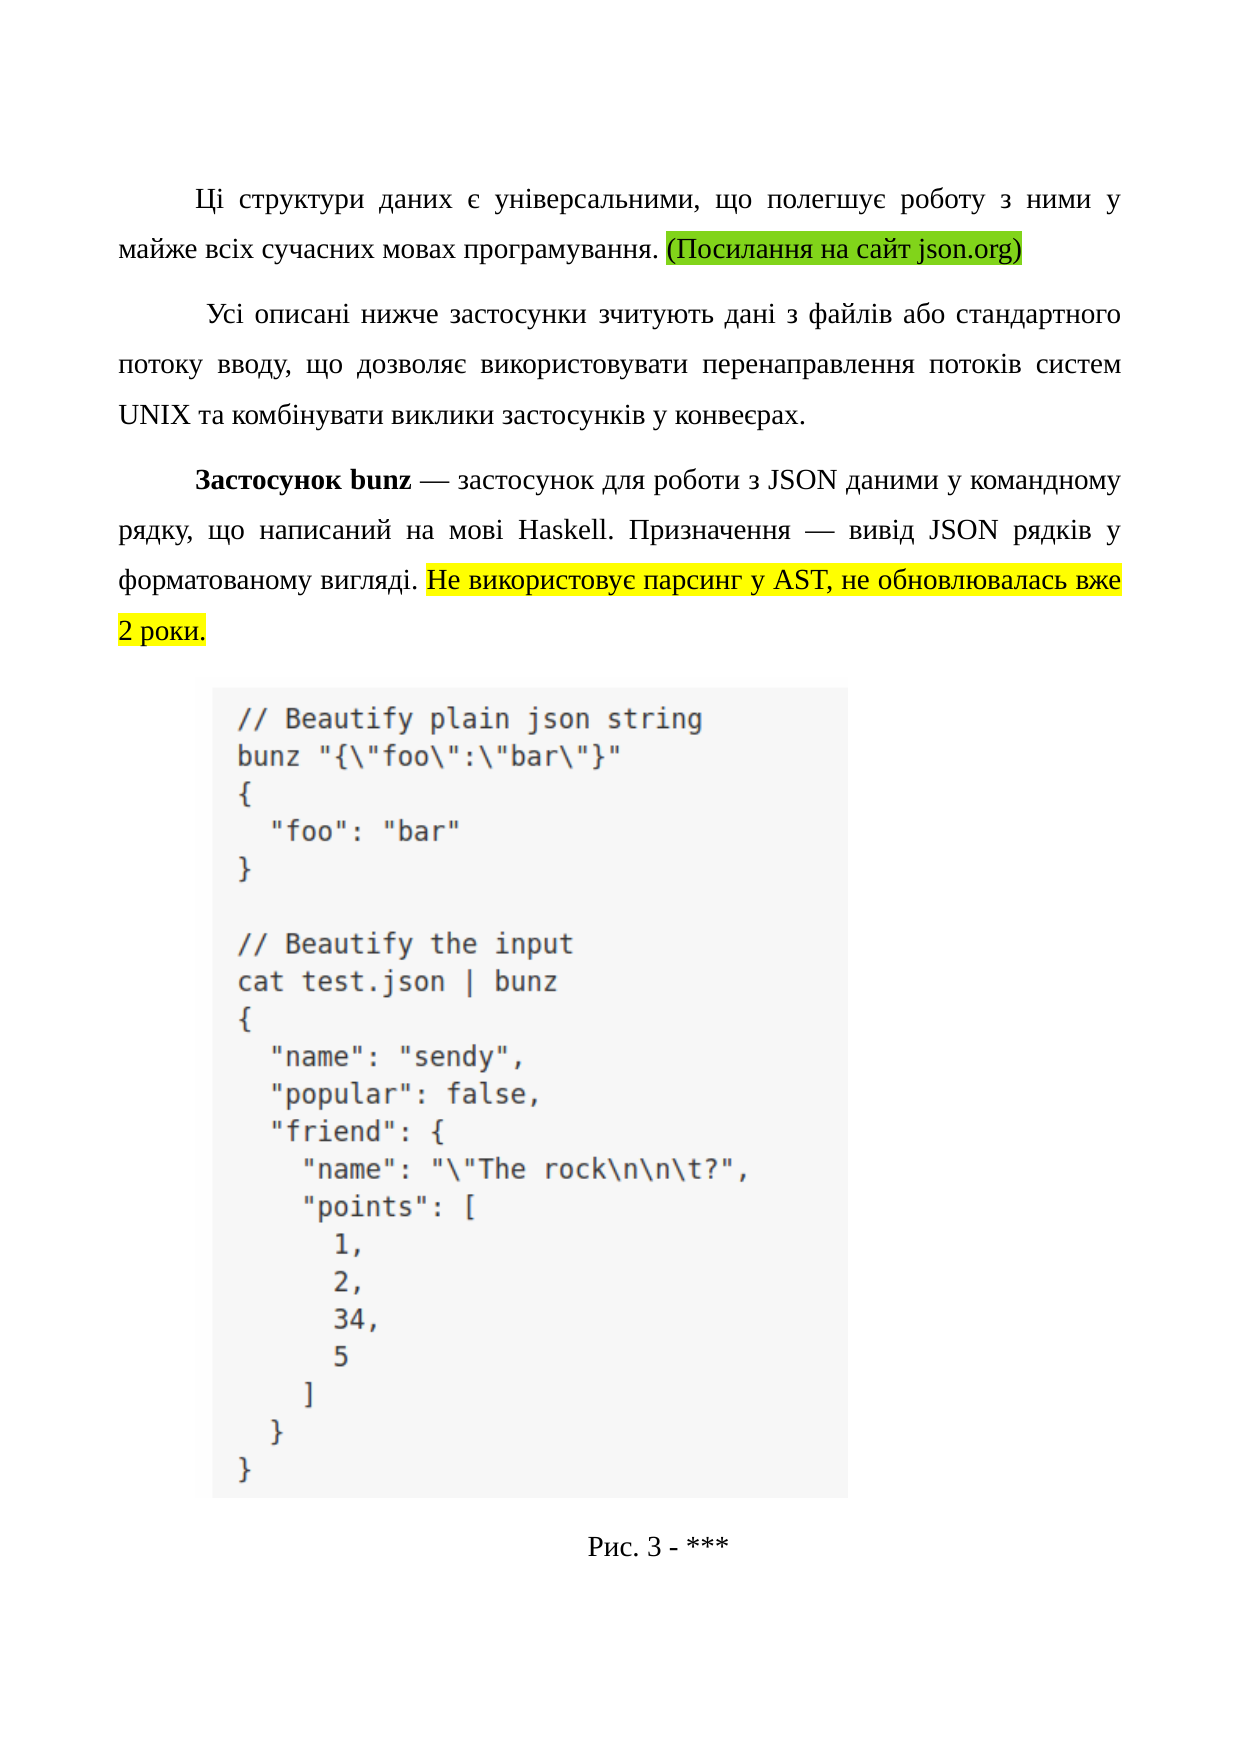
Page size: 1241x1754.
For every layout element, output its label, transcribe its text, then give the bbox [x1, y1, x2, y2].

picture [194, 677, 848, 1498]
text Ці структури даних є універсальними, що полегшує роботу з ними у майже всіх сучасних мовах програмування. (Посилання на сайт json.org) [118, 181, 1122, 265]
text Усі описані нижче застосунки зчитують дані з файлів або стандартного потоку вводу, що дозволяє використовувати перенаправлення потоків систем UNIX та комбінувати виклики застосунків у конвеєрах. [118, 296, 1122, 431]
text Застосунок bunz — застосунок для роботи з JSON даними у командному рядку, що написаний на мові Haskell. Призначення — вивід JSON рядків у форматованому вигляді. Не використовує парсинг у AST, не обновлювалась вже 2 роки. [118, 462, 1122, 646]
text Рис. 3 - *** [118, 1529, 1122, 1563]
